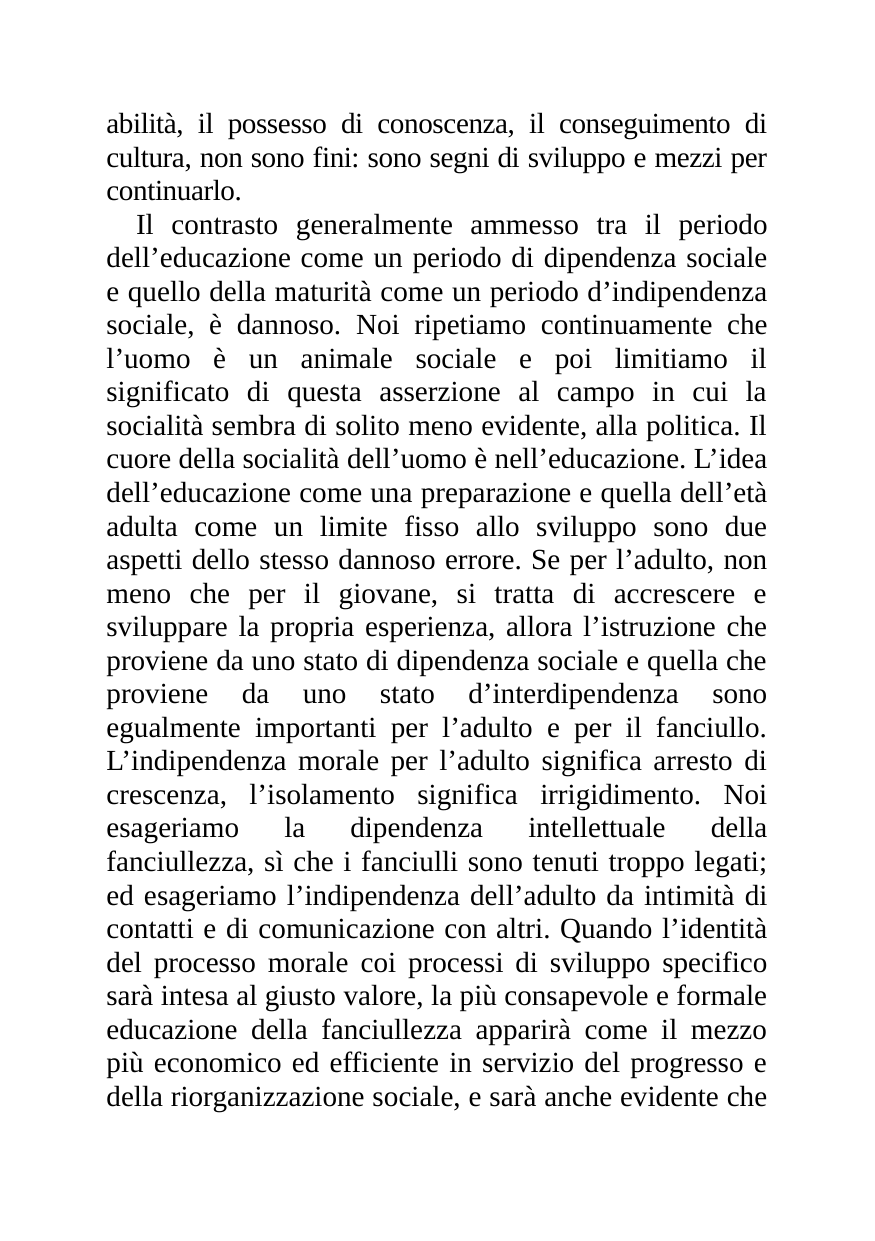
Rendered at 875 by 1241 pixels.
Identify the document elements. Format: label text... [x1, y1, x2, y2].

text Il contrasto generalmente ammesso tra il periodo dell’educazione come un periodo di dipendenza sociale e quello della maturità come un periodo d’indipendenza sociale, è dannoso. Noi ripetiamo continuamente che l’uomo è un animale sociale e poi limitiamo il significato di questa asserzione al campo in cui la socialità sembra di solito meno evidente, alla politica. Il cuore della socialità dell’uomo è nell’educazione. L’idea dell’educazione come una preparazione e quella dell’età adulta come un limite fisso allo sviluppo sono due aspetti dello stesso dannoso errore. Se per l’adulto, non meno che per il giovane, si tratta di accrescere e sviluppare la propria esperienza, allora l’istruzione che proviene da uno stato di dipendenza sociale e quella che proviene da uno stato d’interdipendenza sono egualmente importanti per l’adulto e per il fanciullo. L’indipendenza morale per l’adulto significa arresto di crescenza, l’isolamento significa irrigidimento. Noi esageriamo la dipendenza intellettuale della fanciullezza, sì che i fanciulli sono tenuti troppo legati; ed esageriamo l’indipendenza dell’adulto da intimità di contatti e di comunicazione con altri. Quando l’identità del processo morale coi processi di sviluppo specifico sarà intesa al giusto valore, la più consapevole e formale educazione della fanciullezza apparirà come il mezzo più economico ed efficiente in servizio del progresso e della riorganizzazione sociale, e sarà anche evidente che [106, 207, 768, 1112]
text abilità, il possesso di conoscenza, il conseguimento di cultura, non sono fini: sono segni di sviluppo e mezzi per continuarlo. [106, 106, 768, 207]
